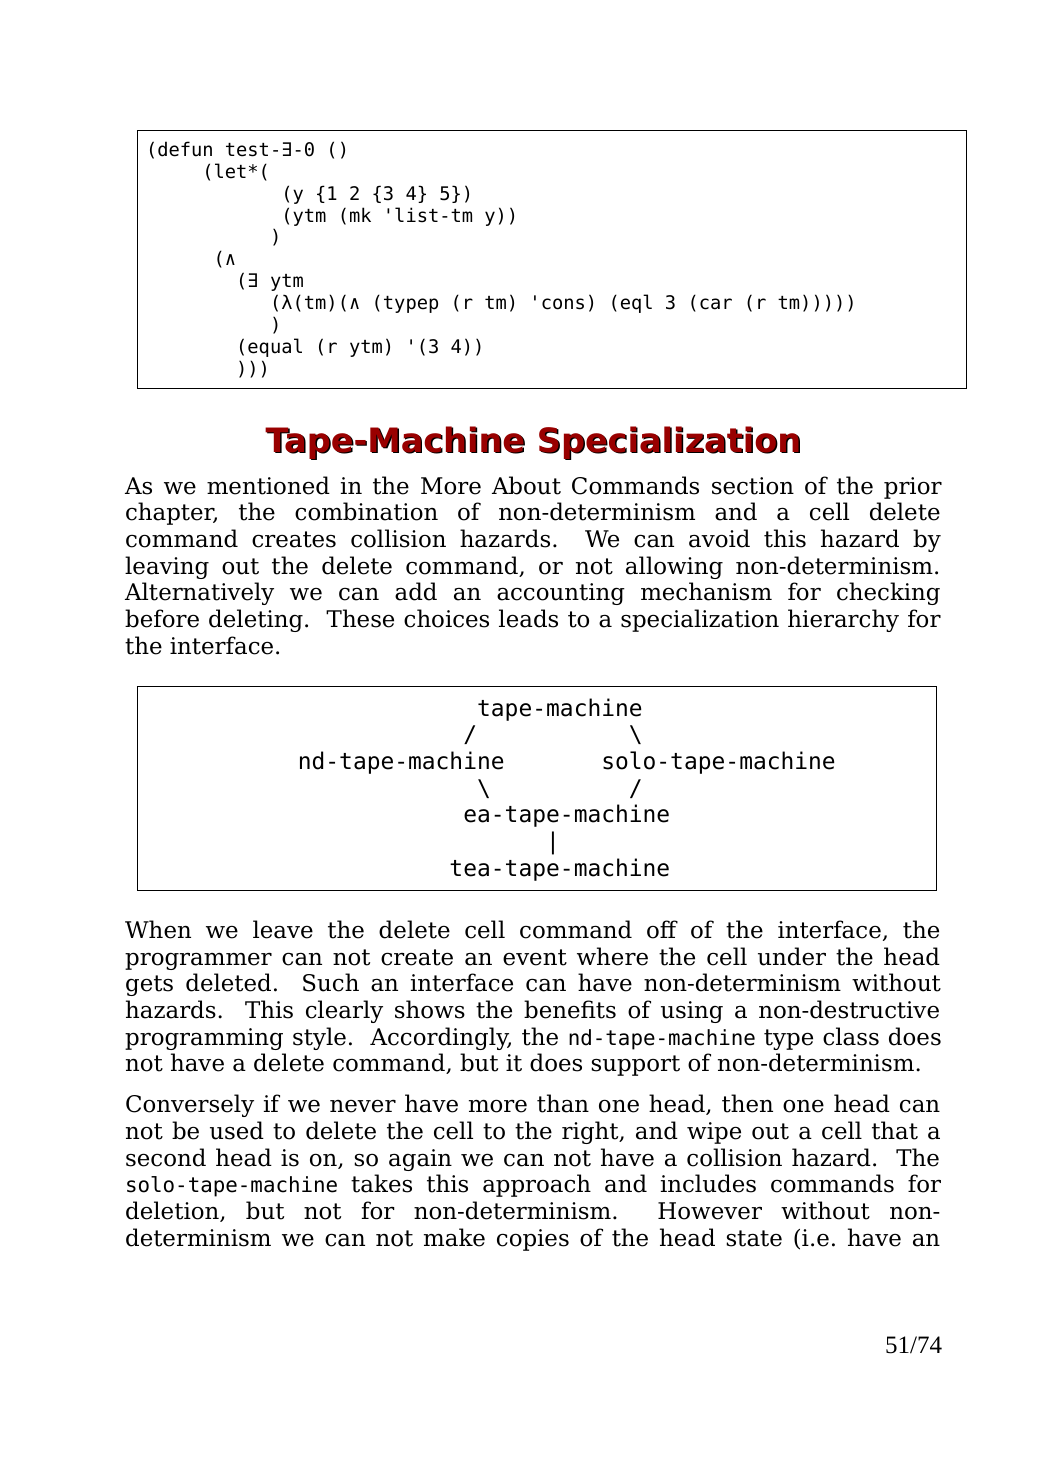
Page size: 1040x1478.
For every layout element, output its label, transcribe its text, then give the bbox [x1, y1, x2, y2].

text tea-tape-machine [146, 855, 927, 882]
text ) [146, 226, 957, 248]
text (defun test-∃-0 () [146, 139, 957, 161]
text ea-tape-machine [146, 802, 927, 828]
text Conversely if we never have more than one head, then one head can not be used to delete the cell to the right, and wipe out a cell that a second head is on, so again we can not have a collision hazard. The solo-tape-machine takes this approach and includes commands for deletion, but not for non-determinism. However without non-determinism we can not make copies of the head state (i.e. have an [125, 1092, 942, 1252]
text (ytm (mk 'list-tm y)) [146, 204, 957, 226]
text ) [146, 314, 957, 336]
text (let*( [146, 161, 957, 183]
text \ / [146, 775, 927, 802]
text When we leave the delete cell command off of the interface, the programmer can not create an event where the cell under the head gets deleted. Such an interface can have non-determinism without hazards. This clearly shows the benefits of using a non-destructive programming style. Accordingly, the nd-tape-machine type class does not have a delete command, but it does support of non-determinism. [125, 917, 942, 1077]
subtitle Tape-Machine Specialization [125, 421, 942, 460]
text (∧ [146, 248, 957, 270]
text As we mentioned in the More About Commands section of the prior chapter, the combination of non-determinism and a cell delete command creates collision hazards. We can avoid this hazard by leaving out the delete command, or not allowing non-determinism. Alternatively we can add an accounting mechanism for checking before deleting. These choices leads to a specialization hierarchy for the interface. [125, 473, 942, 659]
text nd-tape-machine solo-tape-machine [146, 748, 927, 775]
text (equal (r ytm) '(3 4)) [146, 336, 957, 358]
text | [146, 828, 927, 855]
text (y {1 2 {3 4} 5}) [146, 183, 957, 204]
text ))) [146, 358, 957, 379]
text (λ(tm)(∧ (typep (r tm) 'cons) (eql 3 (car (r tm))))) [146, 292, 957, 314]
text (∃ ytm [146, 270, 957, 292]
text tape-machine [146, 695, 927, 722]
text / \ [146, 722, 927, 748]
